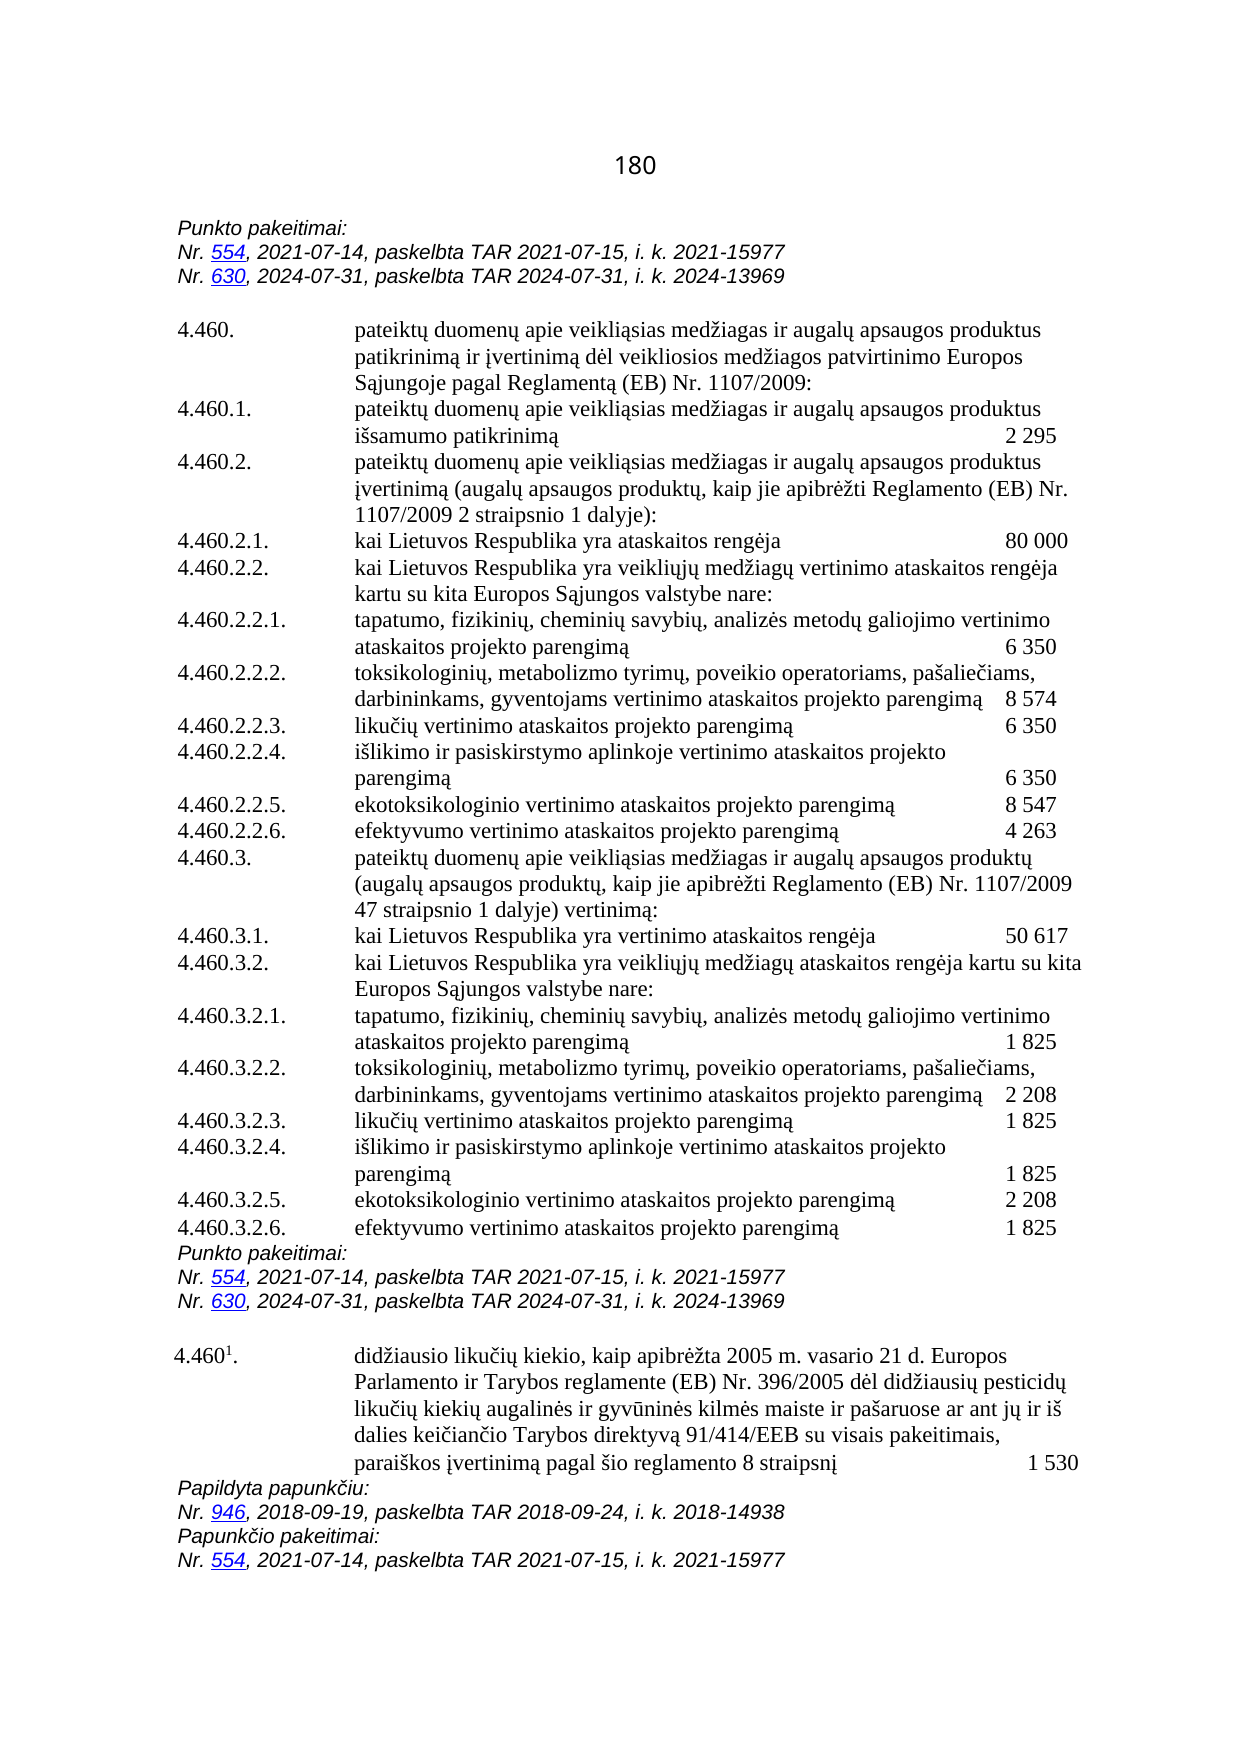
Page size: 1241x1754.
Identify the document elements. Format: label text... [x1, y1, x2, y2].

text 4.460.3.2.2. toksikologinių, metabolizmo tyrimų, poveikio operatoriams, pašaliečiams, darbininkams, gyventojams vertinimo ataskaitos projekto parengimą 2 208 [177, 1054, 1092, 1107]
text Nr. 630, 2024-07-31, paskelbta TAR 2024-07-31, i. k. 2024-13969 [177, 1289, 1092, 1313]
text 4.460.3.2.4. išlikimo ir pasiskirstymo aplinkoje vertinimo ataskaitos projekto [177, 1133, 1092, 1160]
text 4.460.2.2.1. tapatumo, fizikinių, cheminių savybių, analizės metodų galiojimo vertinimo ataskaitos projekto parengimą 6 350 [177, 606, 1092, 659]
text 4.460.3.2.3. likučių vertinimo ataskaitos projekto parengimą 1 825 [177, 1107, 1092, 1133]
text Nr. 554, 2021-07-14, paskelbta TAR 2021-07-15, i. k. 2021-15977 [177, 1548, 1092, 1572]
text 4.460.3. pateiktų duomenų apie veikliąsias medžiagas ir augalų apsaugos produktų (augalų apsaugos produktų, kaip jie apibrėžti Reglamento (EB) Nr. 1107/2009 47 straipsnio 1 dalyje) vertinimą: [177, 843, 1092, 923]
text 4.460.2.1. kai Lietuvos Respublika yra ataskaitos rengėja 80 000 [177, 527, 1092, 554]
text 4.460.3.2. kai Lietuvos Respublika yra veikliųjų medžiagų ataskaitos rengėja kartu su kita Europos Sąjungos valstybe nare: [177, 949, 1092, 1002]
text 4.460.1. pateiktų duomenų apie veikliąsias medžiagas ir augalų apsaugos produktus išsamumo patikrinimą 2 295 [177, 396, 1092, 448]
text 4.4601. didžiausio likučių kiekio, kaip apibrėžta 2005 m. vasario 21 d. Europos Parlamento ir Tarybos reglamente (EB) Nr. 396/2005 dėl didžiausių pesticidų likučių kiekių augalinės ir gyvūninės kilmės maiste ir pašaruose ar ant jų ir iš dalies keičiančio Tarybos direktyvą 91/414/EEB su visais pakeitimais, paraiškos įvertinimą pagal šio reglamento 8 straipsnį 1 530 [174, 1342, 1092, 1476]
text 4.460.2.2.6. efektyvumo vertinimo ataskaitos projekto parengimą 4 263 [177, 817, 1092, 843]
text 4.460.2.2.5. ekotoksikologinio vertinimo ataskaitos projekto parengimą 8 547 [177, 791, 1092, 817]
text Punkto pakeitimai: [177, 1241, 1092, 1265]
text 4.460.2.2.2. toksikologinių, metabolizmo tyrimų, poveikio operatoriams, pašaliečiams, darbininkams, gyventojams vertinimo ataskaitos projekto parengimą 8 574 [177, 659, 1092, 712]
text 4.460.2.2. kai Lietuvos Respublika yra veikliųjų medžiagų vertinimo ataskaitos rengėja kartu su kita Europos Sąjungos valstybe nare: [177, 554, 1092, 606]
text Nr. 946, 2018-09-19, paskelbta TAR 2018-09-24, i. k. 2018-14938 [177, 1500, 1092, 1524]
text Papunkčio pakeitimai: [177, 1524, 1092, 1548]
text Nr. 554, 2021-07-14, paskelbta TAR 2021-07-15, i. k. 2021-15977 [177, 1265, 1092, 1289]
text 4.460.3.1. kai Lietuvos Respublika yra vertinimo ataskaitos rengėja 50 617 [177, 923, 1092, 949]
text 4.460.2.2.3. likučių vertinimo ataskaitos projekto parengimą 6 350 [177, 712, 1092, 738]
text 4.460.3.2.5. ekotoksikologinio vertinimo ataskaitos projekto parengimą 2 208 [177, 1186, 1092, 1212]
text parengimą 6 350 [177, 764, 1092, 791]
text 4.460.3.2.1. tapatumo, fizikinių, cheminių savybių, analizės metodų galiojimo vertinimo ataskaitos projekto parengimą 1 825 [177, 1002, 1092, 1054]
text 4.460.2. pateiktų duomenų apie veikliąsias medžiagas ir augalų apsaugos produktus įvertinimą (augalų apsaugos produktų, kaip jie apibrėžti Reglamento (EB) Nr. 1107/2009 2 straipsnio 1 dalyje): [177, 448, 1092, 527]
text Papildyta papunkčiu: [177, 1476, 1092, 1500]
text 4.460.2.2.4. išlikimo ir pasiskirstymo aplinkoje vertinimo ataskaitos projekto [177, 738, 1092, 764]
text Nr. 554, 2021-07-14, paskelbta TAR 2021-07-15, i. k. 2021-15977 [177, 240, 1092, 264]
text parengimą 1 825 [177, 1160, 1092, 1186]
text 4.460.3.2.6. efektyvumo vertinimo ataskaitos projekto parengimą 1 825 [177, 1212, 1092, 1241]
text 4.460. pateiktų duomenų apie veikliąsias medžiagas ir augalų apsaugos produktus patikrinimą ir įvertinimą dėl veikliosios medžiagos patvirtinimo Europos Sąjungoje pagal Reglamentą (EB) Nr. 1107/2009: [177, 316, 1092, 396]
text Nr. 630, 2024-07-31, paskelbta TAR 2024-07-31, i. k. 2024-13969 [177, 264, 1092, 288]
text Punkto pakeitimai: [177, 216, 1092, 240]
